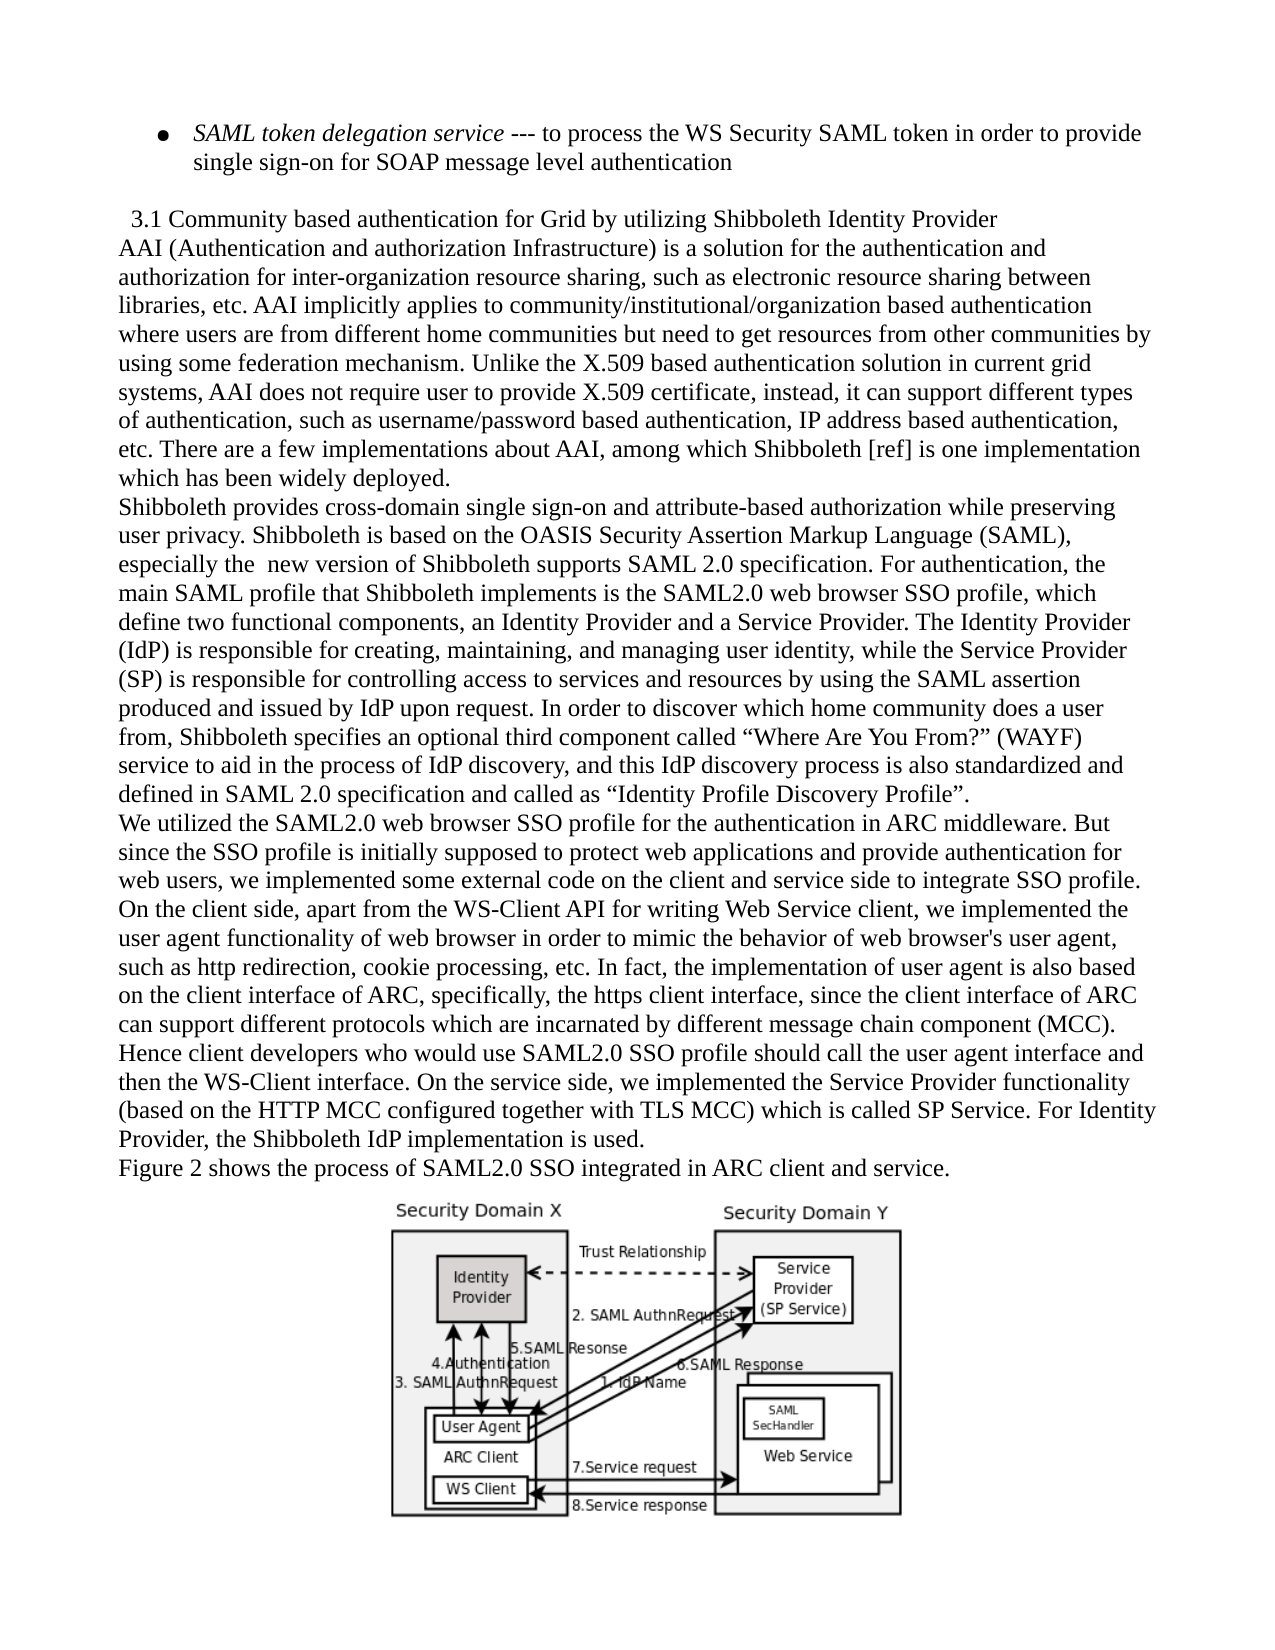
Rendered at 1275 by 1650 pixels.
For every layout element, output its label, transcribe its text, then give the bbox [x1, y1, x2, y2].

text Figure 2 shows the process of SAML2.0 SSO integrated in ARC client and service. [118, 1153, 1157, 1182]
text AAI (Authentication and authorization Infrastructure) is a solution for the authentication and authorization for inter-organization resource sharing, such as electronic resource sharing between libraries, etc. AAI implicitly applies to community/institutional/organization based authentication where users are from different home communities but need to get resources from other communities by using some federation mechanism. Unlike the X.509 based authentication solution in current grid systems, AAI does not require user to provide X.509 certificate, instead, it can support different types of authentication, such as username/password based authentication, IP address based authentication, etc. There are a few implementations about AAI, among which Shibboleth [ref] is one implementation which has been widely deployed. [118, 233, 1157, 492]
text Shibboleth provides cross-domain single sign-on and attribute-based authorization while preserving user privacy. Shibboleth is based on the OASIS Security Assertion Markup Language (SAML), especially the new version of Shibboleth supports SAML 2.0 specification. For authentication, the main SAML profile that Shibboleth implements is the SAML2.0 web browser SSO profile, which define two functional components, an Identity Provider and a Service Provider. The Identity Provider (IdP) is responsible for creating, maintaining, and managing user identity, while the Service Provider (SP) is responsible for controlling access to services and resources by using the SAML assertion produced and issued by IdP upon request. In order to discover which home community does a user from, Shibboleth specifies an optional third component called “Where Are You From?” (WAYF) service to aid in the process of IdP discovery, and this IdP discovery process is also standardized and defined in SAML 2.0 specification and called as “Identity Profile Discovery Profile”. [118, 492, 1157, 808]
picture [391, 1199, 903, 1521]
text 3.1 Community based authentication for Grid by utilizing Shibboleth Identity Provider [118, 204, 1157, 233]
list SAML token delegation service --- to process the WS Security SAML token in order to provide single sign-on for SOAP message level authentication [156, 118, 1157, 176]
text We utilized the SAML2.0 web browser SSO profile for the authentication in ARC middleware. But since the SSO profile is initially supposed to protect web applications and provide authentication for web users, we implemented some external code on the client and service side to integrate SSO profile. On the client side, apart from the WS-Client API for writing Web Service client, we implemented the user agent functionality of web browser in order to mimic the behavior of web browser's user agent, such as http redirection, cookie processing, etc. In fact, the implementation of user agent is also based on the client interface of ARC, specifically, the https client interface, since the client interface of ARC can support different protocols which are incarnated by different message chain component (MCC). Hence client developers who would use SAML2.0 SSO profile should call the user agent interface and then the WS-Client interface. On the service side, we implemented the Service Provider functionality (based on the HTTP MCC configured together with TLS MCC) which is called SP Service. For Identity Provider, the Shibboleth IdP implementation is used. [118, 808, 1157, 1153]
